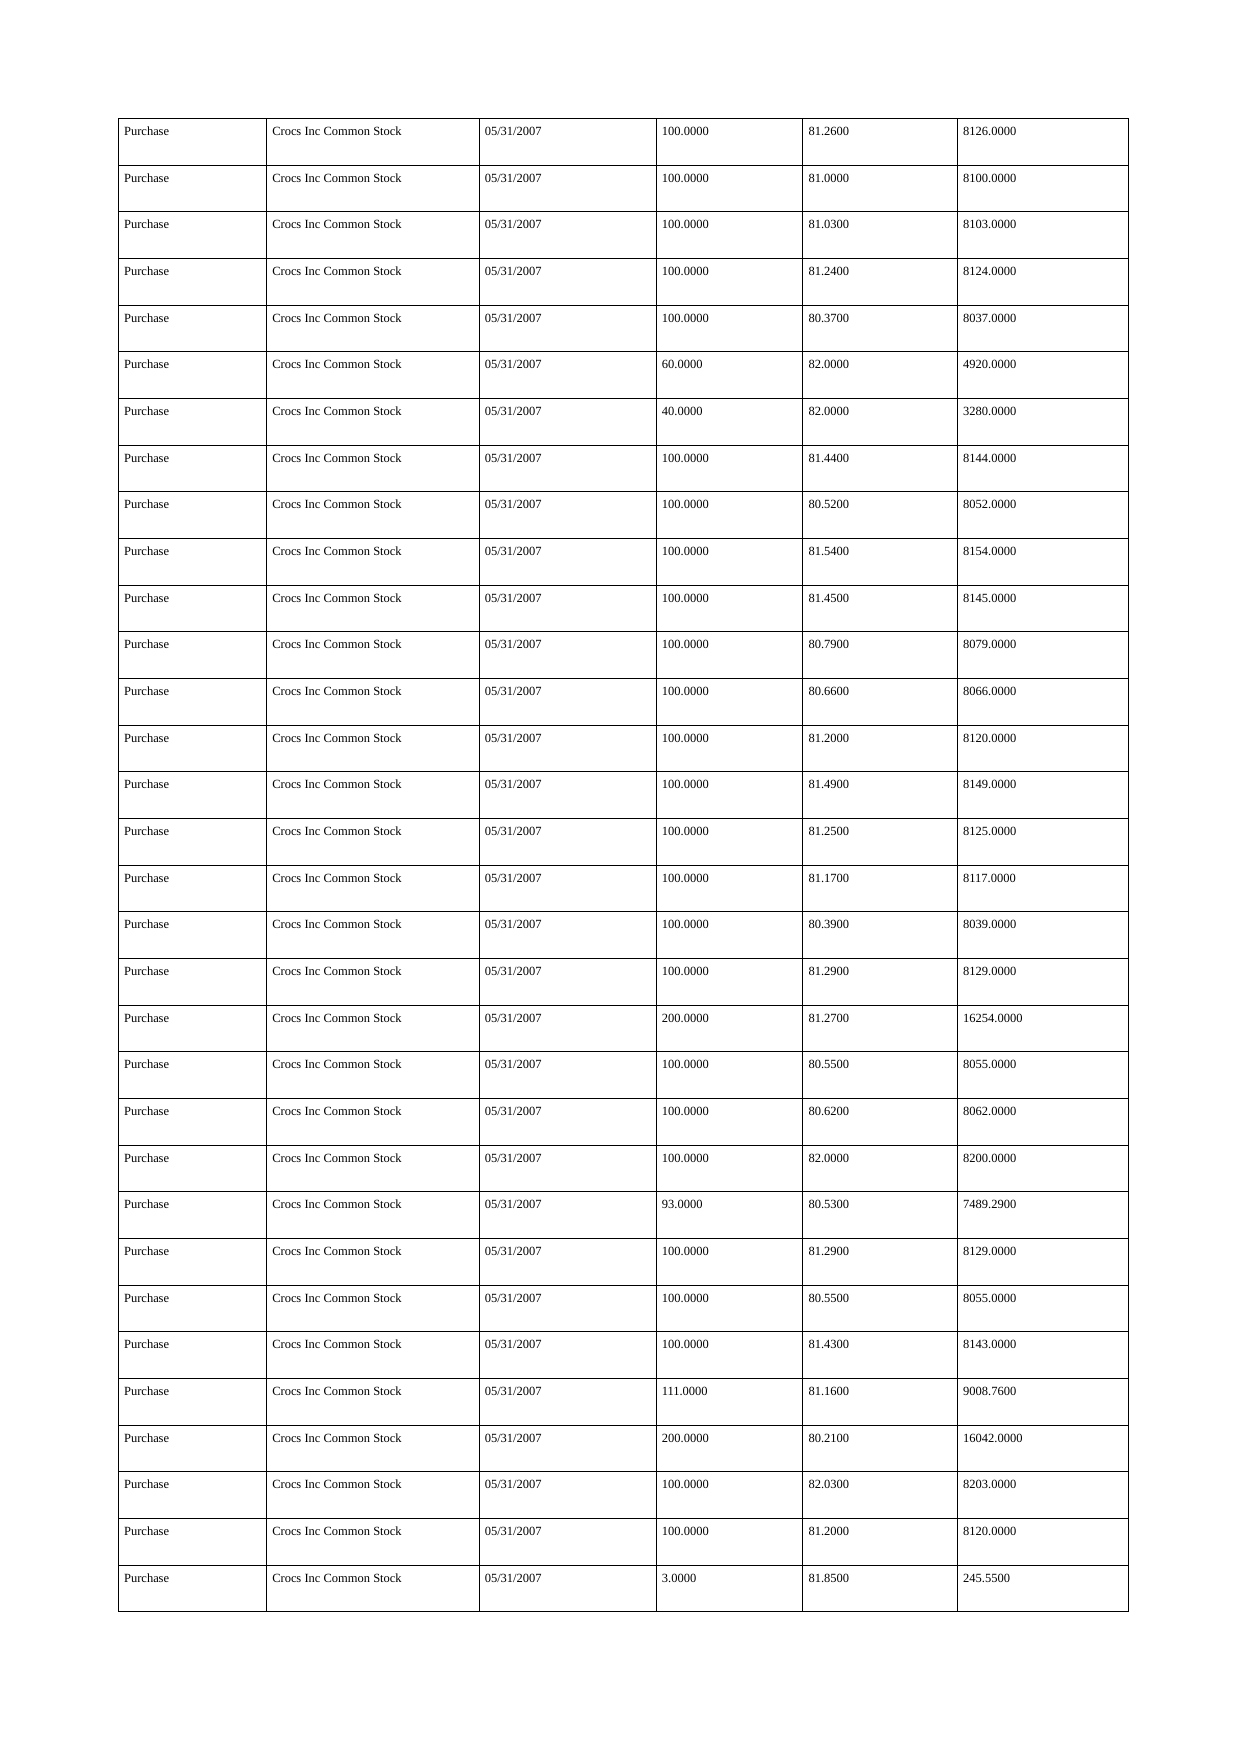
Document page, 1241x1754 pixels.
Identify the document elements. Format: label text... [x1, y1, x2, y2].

table_cell 05/31/2007 [480, 446, 656, 491]
table_cell Purchase [119, 212, 266, 258]
table_cell Purchase [119, 866, 266, 911]
table_cell 16042.0000 [958, 1426, 1128, 1471]
table_cell 8066.0000 [958, 679, 1128, 725]
table_cell 81.1700 [803, 866, 957, 911]
table_cell 80.5200 [803, 492, 957, 538]
table_cell 05/31/2007 [480, 1332, 656, 1378]
table_cell Purchase [119, 399, 266, 445]
table_cell Purchase [119, 539, 266, 585]
table_cell 05/31/2007 [480, 632, 656, 678]
table_cell Purchase [119, 1006, 266, 1051]
table_cell 05/31/2007 [480, 492, 656, 538]
table_cell 80.6200 [803, 1099, 957, 1145]
table_cell 81.2000 [803, 726, 957, 771]
table_cell 82.0300 [803, 1472, 957, 1518]
table_cell Crocs Inc Common Stock [267, 1472, 479, 1518]
table_cell 8126.0000 [958, 119, 1128, 165]
table_cell 100.0000 [657, 819, 802, 865]
table_cell 81.0300 [803, 212, 957, 258]
table_cell Crocs Inc Common Stock [267, 1566, 479, 1611]
table_cell 81.0000 [803, 166, 957, 211]
table_cell 200.0000 [657, 1426, 802, 1471]
table_cell Crocs Inc Common Stock [267, 726, 479, 771]
table_cell 05/31/2007 [480, 212, 656, 258]
table_cell Purchase [119, 306, 266, 351]
table_cell 05/31/2007 [480, 399, 656, 445]
table_cell 8055.0000 [958, 1052, 1128, 1098]
table_cell 8062.0000 [958, 1099, 1128, 1145]
table_cell Purchase [119, 166, 266, 211]
table_cell 81.2400 [803, 259, 957, 305]
table_cell 05/31/2007 [480, 539, 656, 585]
table_cell 200.0000 [657, 1006, 802, 1051]
table_cell Crocs Inc Common Stock [267, 446, 479, 491]
table_cell 40.0000 [657, 399, 802, 445]
table_cell Crocs Inc Common Stock [267, 352, 479, 398]
table_cell Crocs Inc Common Stock [267, 212, 479, 258]
table_cell 8117.0000 [958, 866, 1128, 911]
table_cell 100.0000 [657, 866, 802, 911]
table_cell 81.2700 [803, 1006, 957, 1051]
table_cell 100.0000 [657, 1472, 802, 1518]
table_cell 81.4900 [803, 772, 957, 818]
table_cell 05/31/2007 [480, 1566, 656, 1611]
table_cell 100.0000 [657, 912, 802, 958]
table_cell Purchase [119, 726, 266, 771]
table_cell 80.5300 [803, 1192, 957, 1238]
table_cell Purchase [119, 119, 266, 165]
table_cell Crocs Inc Common Stock [267, 119, 479, 165]
table_cell Purchase [119, 352, 266, 398]
table_cell 05/31/2007 [480, 119, 656, 165]
table_cell 81.2000 [803, 1519, 957, 1565]
table_cell Crocs Inc Common Stock [267, 1239, 479, 1285]
table_cell Crocs Inc Common Stock [267, 1146, 479, 1191]
table_cell 81.2500 [803, 819, 957, 865]
table_cell Crocs Inc Common Stock [267, 259, 479, 305]
table_cell Purchase [119, 1566, 266, 1611]
table_cell Purchase [119, 1379, 266, 1425]
table_cell 81.5400 [803, 539, 957, 585]
table_cell 100.0000 [657, 492, 802, 538]
table_cell Crocs Inc Common Stock [267, 1006, 479, 1051]
table_cell 05/31/2007 [480, 1472, 656, 1518]
table_cell 81.1600 [803, 1379, 957, 1425]
table_cell 8103.0000 [958, 212, 1128, 258]
table_cell 81.4300 [803, 1332, 957, 1378]
table_cell 100.0000 [657, 446, 802, 491]
table_cell 100.0000 [657, 539, 802, 585]
table_cell Crocs Inc Common Stock [267, 959, 479, 1005]
table_cell 80.5500 [803, 1286, 957, 1331]
table_cell Crocs Inc Common Stock [267, 679, 479, 725]
table_cell 8129.0000 [958, 1239, 1128, 1285]
table_cell 8154.0000 [958, 539, 1128, 585]
table_cell 80.7900 [803, 632, 957, 678]
table_cell Crocs Inc Common Stock [267, 772, 479, 818]
table_cell 100.0000 [657, 212, 802, 258]
table_cell 05/31/2007 [480, 1099, 656, 1145]
table_cell 05/31/2007 [480, 726, 656, 771]
table_cell Purchase [119, 1286, 266, 1331]
table_cell 81.2900 [803, 1239, 957, 1285]
table_cell 05/31/2007 [480, 1052, 656, 1098]
table_cell Purchase [119, 586, 266, 631]
table_cell 8079.0000 [958, 632, 1128, 678]
table_cell 05/31/2007 [480, 259, 656, 305]
table_cell Crocs Inc Common Stock [267, 399, 479, 445]
table_cell 100.0000 [657, 772, 802, 818]
table_cell 81.4400 [803, 446, 957, 491]
table_cell 8200.0000 [958, 1146, 1128, 1191]
table_cell 60.0000 [657, 352, 802, 398]
table_cell Crocs Inc Common Stock [267, 1286, 479, 1331]
table_cell 100.0000 [657, 1332, 802, 1378]
table_cell Purchase [119, 1519, 266, 1565]
table_cell 245.5500 [958, 1566, 1128, 1611]
table_cell 80.6600 [803, 679, 957, 725]
table_cell 100.0000 [657, 306, 802, 351]
table_cell 8125.0000 [958, 819, 1128, 865]
table_cell 93.0000 [657, 1192, 802, 1238]
table_cell 8149.0000 [958, 772, 1128, 818]
table_cell 8037.0000 [958, 306, 1128, 351]
table_cell 05/31/2007 [480, 679, 656, 725]
table_cell 100.0000 [657, 632, 802, 678]
table_cell 05/31/2007 [480, 819, 656, 865]
table_cell Purchase [119, 959, 266, 1005]
table_cell 100.0000 [657, 726, 802, 771]
table_cell Crocs Inc Common Stock [267, 912, 479, 958]
table_cell 05/31/2007 [480, 772, 656, 818]
table_cell Crocs Inc Common Stock [267, 539, 479, 585]
table_cell 05/31/2007 [480, 912, 656, 958]
table_cell Purchase [119, 259, 266, 305]
table_cell 16254.0000 [958, 1006, 1128, 1051]
table_cell 100.0000 [657, 119, 802, 165]
table_cell 05/31/2007 [480, 586, 656, 631]
table_cell 8145.0000 [958, 586, 1128, 631]
table_cell 8039.0000 [958, 912, 1128, 958]
table_cell 100.0000 [657, 1519, 802, 1565]
table_cell Crocs Inc Common Stock [267, 492, 479, 538]
table_cell 05/31/2007 [480, 1426, 656, 1471]
table_cell 80.3700 [803, 306, 957, 351]
table_cell 82.0000 [803, 1146, 957, 1191]
table_cell 100.0000 [657, 1099, 802, 1145]
table_cell Purchase [119, 632, 266, 678]
table_cell 7489.2900 [958, 1192, 1128, 1238]
table_cell Crocs Inc Common Stock [267, 1519, 479, 1565]
table_cell 80.3900 [803, 912, 957, 958]
table_cell 80.2100 [803, 1426, 957, 1471]
table_cell 05/31/2007 [480, 1006, 656, 1051]
table_cell 05/31/2007 [480, 1286, 656, 1331]
table_cell Purchase [119, 1146, 266, 1191]
table_cell Crocs Inc Common Stock [267, 1052, 479, 1098]
table_cell 100.0000 [657, 679, 802, 725]
table_cell 8144.0000 [958, 446, 1128, 491]
table_cell 81.2600 [803, 119, 957, 165]
table_cell 100.0000 [657, 1239, 802, 1285]
table_cell 100.0000 [657, 959, 802, 1005]
table_cell Purchase [119, 912, 266, 958]
table_cell 8203.0000 [958, 1472, 1128, 1518]
table_cell Purchase [119, 772, 266, 818]
table_cell Purchase [119, 679, 266, 725]
table_cell Purchase [119, 1332, 266, 1378]
table_cell Crocs Inc Common Stock [267, 1192, 479, 1238]
table_cell Crocs Inc Common Stock [267, 632, 479, 678]
table_cell 05/31/2007 [480, 306, 656, 351]
table_cell 8120.0000 [958, 726, 1128, 771]
table_cell Crocs Inc Common Stock [267, 586, 479, 631]
table_cell 8120.0000 [958, 1519, 1128, 1565]
table_cell 81.4500 [803, 586, 957, 631]
table_cell 05/31/2007 [480, 352, 656, 398]
table_cell 8124.0000 [958, 259, 1128, 305]
table_cell 05/31/2007 [480, 1379, 656, 1425]
table_cell Purchase [119, 1426, 266, 1471]
table_cell Purchase [119, 492, 266, 538]
table_cell 100.0000 [657, 586, 802, 631]
table_cell Purchase [119, 1239, 266, 1285]
table_cell 3280.0000 [958, 399, 1128, 445]
table_cell 81.8500 [803, 1566, 957, 1611]
table_cell Purchase [119, 1472, 266, 1518]
table_cell Purchase [119, 1099, 266, 1145]
table_cell Crocs Inc Common Stock [267, 1426, 479, 1471]
table_cell Crocs Inc Common Stock [267, 866, 479, 911]
table_cell 05/31/2007 [480, 866, 656, 911]
table_cell 05/31/2007 [480, 1192, 656, 1238]
table_cell Purchase [119, 819, 266, 865]
table_cell 8055.0000 [958, 1286, 1128, 1331]
table_cell 80.5500 [803, 1052, 957, 1098]
table_cell Purchase [119, 1192, 266, 1238]
table_cell 05/31/2007 [480, 1146, 656, 1191]
table_cell 81.2900 [803, 959, 957, 1005]
table_cell 82.0000 [803, 352, 957, 398]
table_cell 05/31/2007 [480, 1519, 656, 1565]
table_cell 8129.0000 [958, 959, 1128, 1005]
table_cell Crocs Inc Common Stock [267, 166, 479, 211]
table_cell 100.0000 [657, 166, 802, 211]
table_cell 111.0000 [657, 1379, 802, 1425]
table_cell 9008.7600 [958, 1379, 1128, 1425]
table_cell 3.0000 [657, 1566, 802, 1611]
table_cell Crocs Inc Common Stock [267, 1379, 479, 1425]
table_cell 100.0000 [657, 259, 802, 305]
table_cell 82.0000 [803, 399, 957, 445]
table_cell 8143.0000 [958, 1332, 1128, 1378]
table_cell Crocs Inc Common Stock [267, 1099, 479, 1145]
table_cell Purchase [119, 1052, 266, 1098]
table_cell 8100.0000 [958, 166, 1128, 211]
table_cell 4920.0000 [958, 352, 1128, 398]
table_cell 100.0000 [657, 1052, 802, 1098]
table_cell 8052.0000 [958, 492, 1128, 538]
table_cell Crocs Inc Common Stock [267, 1332, 479, 1378]
table_cell 100.0000 [657, 1286, 802, 1331]
table_cell 05/31/2007 [480, 1239, 656, 1285]
table_cell 05/31/2007 [480, 959, 656, 1005]
table_cell Purchase [119, 446, 266, 491]
table_cell Crocs Inc Common Stock [267, 819, 479, 865]
table_cell 05/31/2007 [480, 166, 656, 211]
table_cell 100.0000 [657, 1146, 802, 1191]
table_cell Crocs Inc Common Stock [267, 306, 479, 351]
